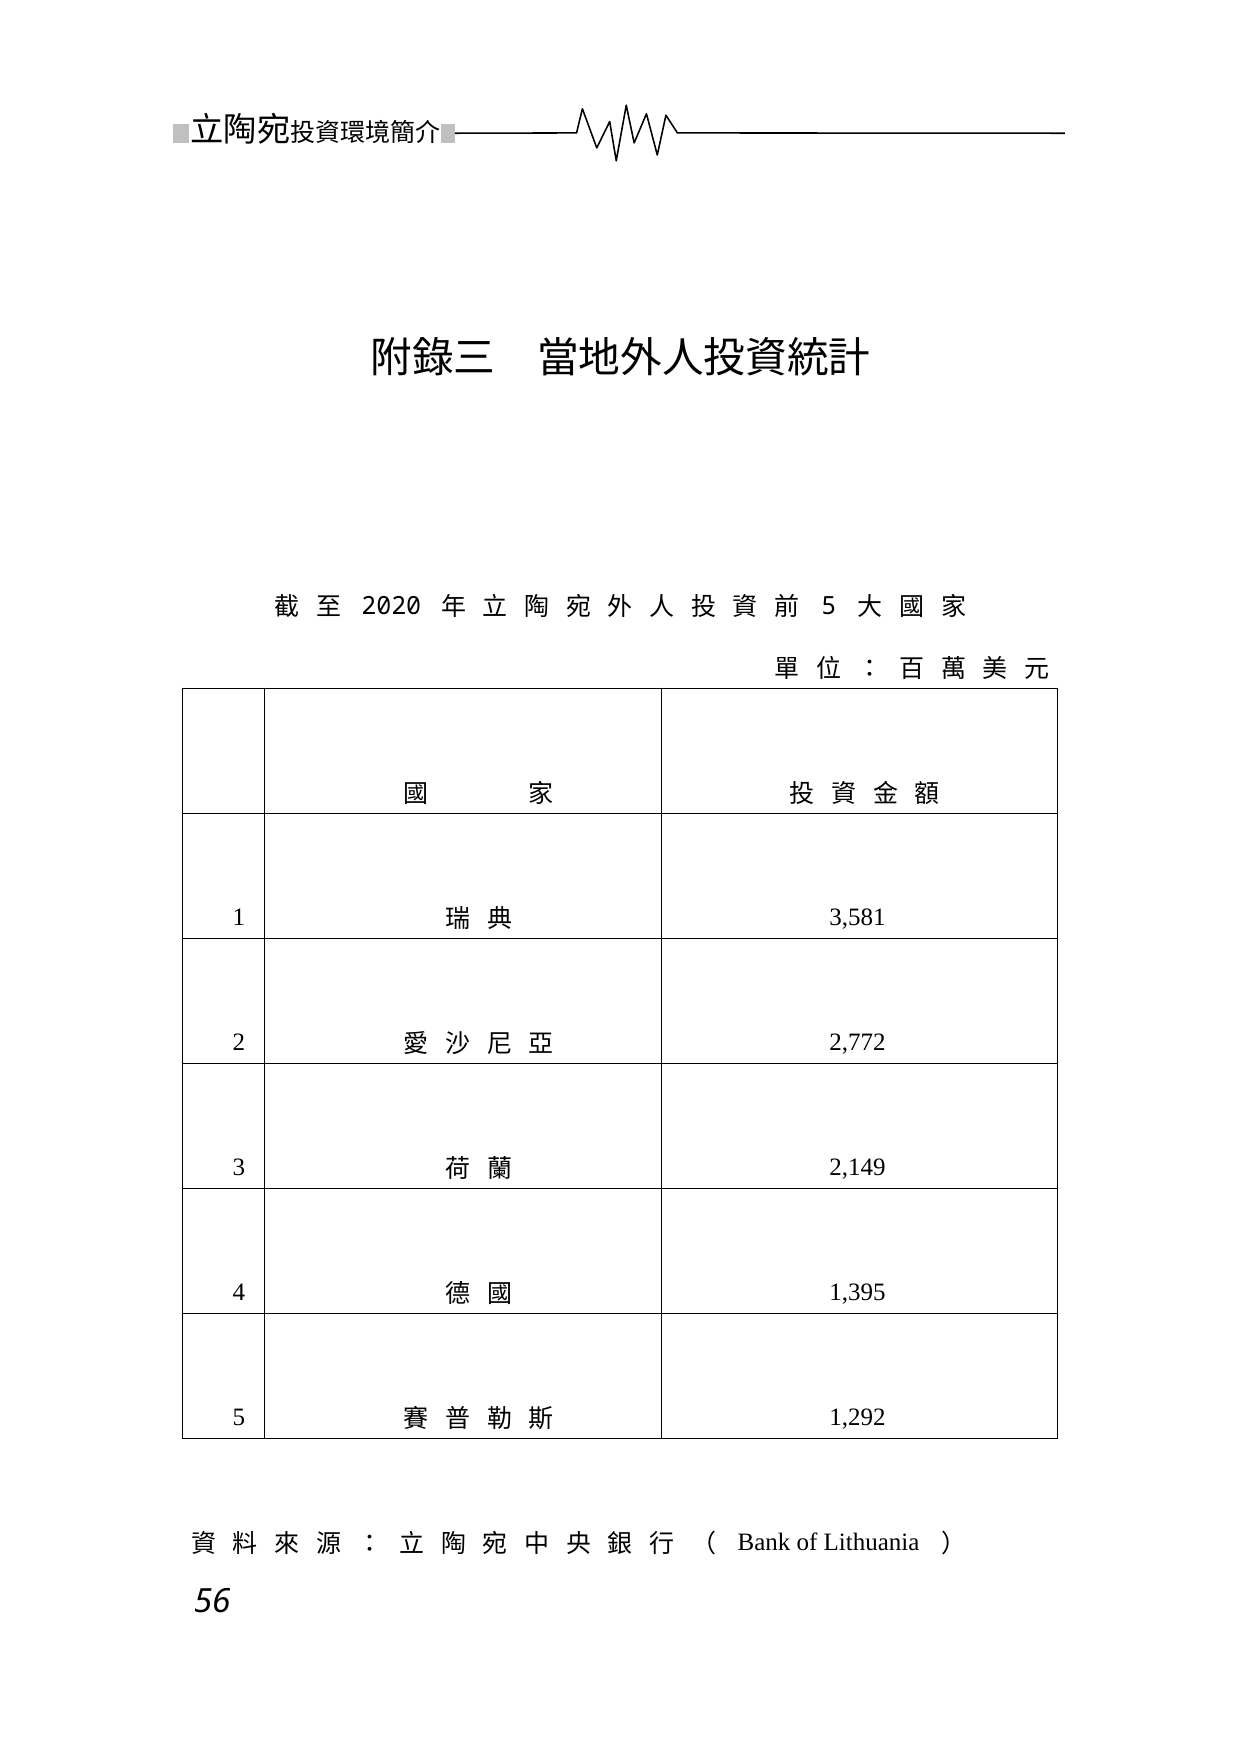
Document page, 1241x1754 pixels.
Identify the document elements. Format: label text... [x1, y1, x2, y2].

table_header 投資金額 [662, 689, 1057, 813]
table_cell 1,292 [662, 1314, 1057, 1438]
table_cell 2 [183, 939, 264, 1063]
text 附錄三 當地外人投資統計 [183, 313, 1058, 375]
table_cell 荷蘭 [265, 1064, 661, 1188]
table_cell 3,581 [662, 814, 1057, 938]
table_cell 1,395 [662, 1189, 1057, 1313]
text 單位：百萬美元 [183, 625, 1058, 688]
table_cell 賽普勒斯 [265, 1314, 661, 1438]
table_header [183, 689, 264, 813]
text 資料來源：立陶宛中央銀行（Bank of Lithuania） [183, 1500, 1058, 1563]
table_cell 3 [183, 1064, 264, 1188]
table_header 國 家 [265, 689, 661, 813]
table_cell 1 [183, 814, 264, 938]
table_cell 德國 [265, 1189, 661, 1313]
table_cell 2,772 [662, 939, 1057, 1063]
table_cell 5 [183, 1314, 264, 1438]
text 截至2020年立陶宛外人投資前5大國家 [183, 563, 1058, 625]
table_cell 瑞典 [265, 814, 661, 938]
table_cell 2,149 [662, 1064, 1057, 1188]
table_cell 愛沙尼亞 [265, 939, 661, 1063]
table_cell 4 [183, 1189, 264, 1313]
